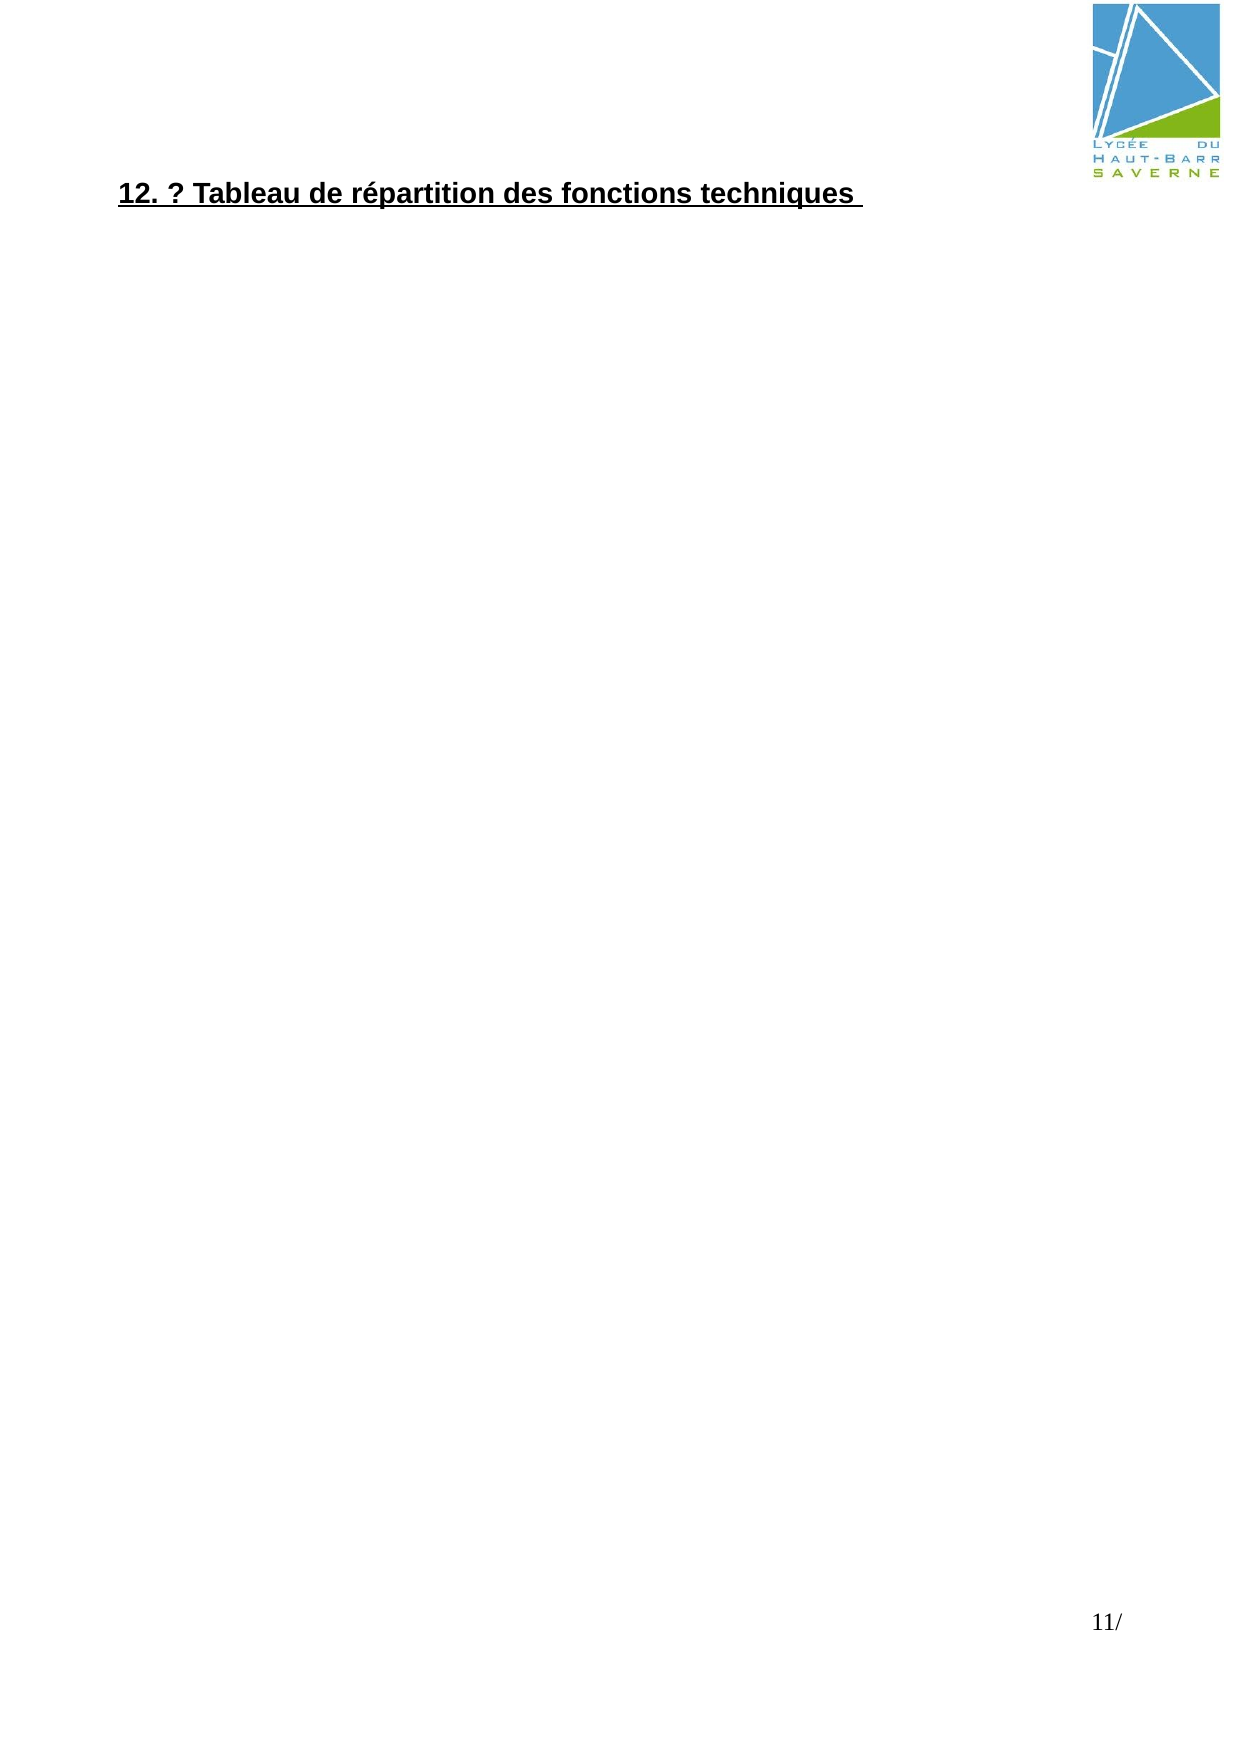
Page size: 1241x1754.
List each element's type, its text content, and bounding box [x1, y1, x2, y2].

text 12. ? Tableau de répartition des fonctions techniques [118, 176, 1122, 210]
picture [1087, 0, 1224, 185]
